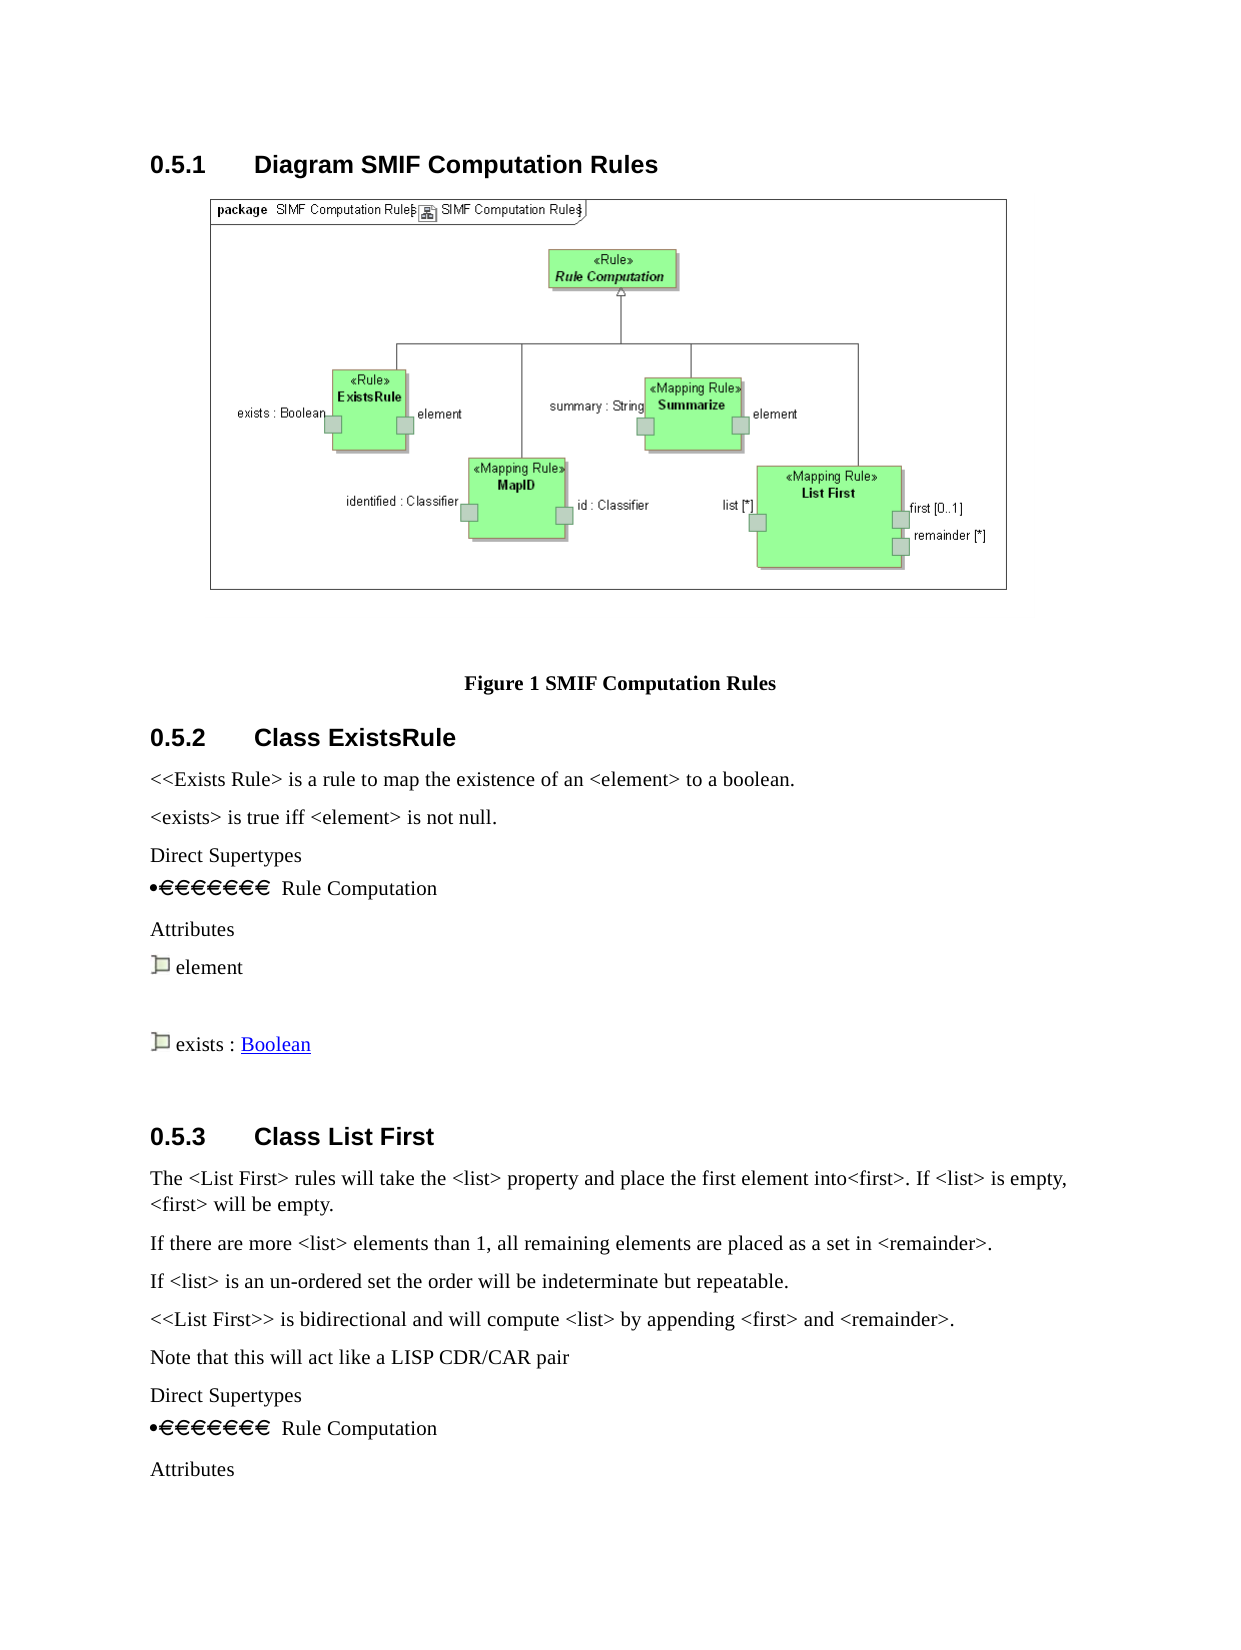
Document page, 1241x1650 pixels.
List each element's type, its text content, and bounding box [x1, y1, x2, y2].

text <<Exists Rule> is a rule to map the existence of an <element> to a boolean. [150, 767, 1090, 791]
subtitle Class ExistsRule [150, 723, 1090, 752]
picture [204, 193, 1036, 619]
text exists : Boolean [150, 1032, 1090, 1056]
text If there are more <list> elements than 1, all remaining elements are placed as a set in <remainder>. [150, 1230, 1090, 1254]
text Attributes [150, 1457, 1090, 1481]
text Direct Supertypes [150, 1383, 1090, 1407]
text Figure 1 SMIF Computation Rules [150, 671, 1090, 695]
picture [150, 954, 170, 975]
text element [150, 955, 1090, 979]
text <exists> is true iff <element> is not null. [150, 805, 1090, 829]
picture [150, 1031, 170, 1052]
text The <List First> rules will take the <list> property and place the first element into<first>. If <list> is empty, <first> will be empty. [150, 1166, 1090, 1216]
text If <list> is an un-ordered set the order will be indeterminate but repeatable. [150, 1269, 1090, 1293]
text Note that this will act like a LISP CDR/CAR pair [150, 1345, 1090, 1369]
subtitle Diagram SMIF Computation Rules [150, 150, 1090, 179]
text Attributes [150, 916, 1090, 941]
text · Rule Computation [150, 1416, 1090, 1440]
subtitle Class List First [150, 1122, 1090, 1151]
text Direct Supertypes [150, 843, 1090, 867]
text · Rule Computation [150, 875, 1090, 899]
text <<List First>> is bidirectional and will compute <list> by appending <first> and <remainder>. [150, 1307, 1090, 1331]
